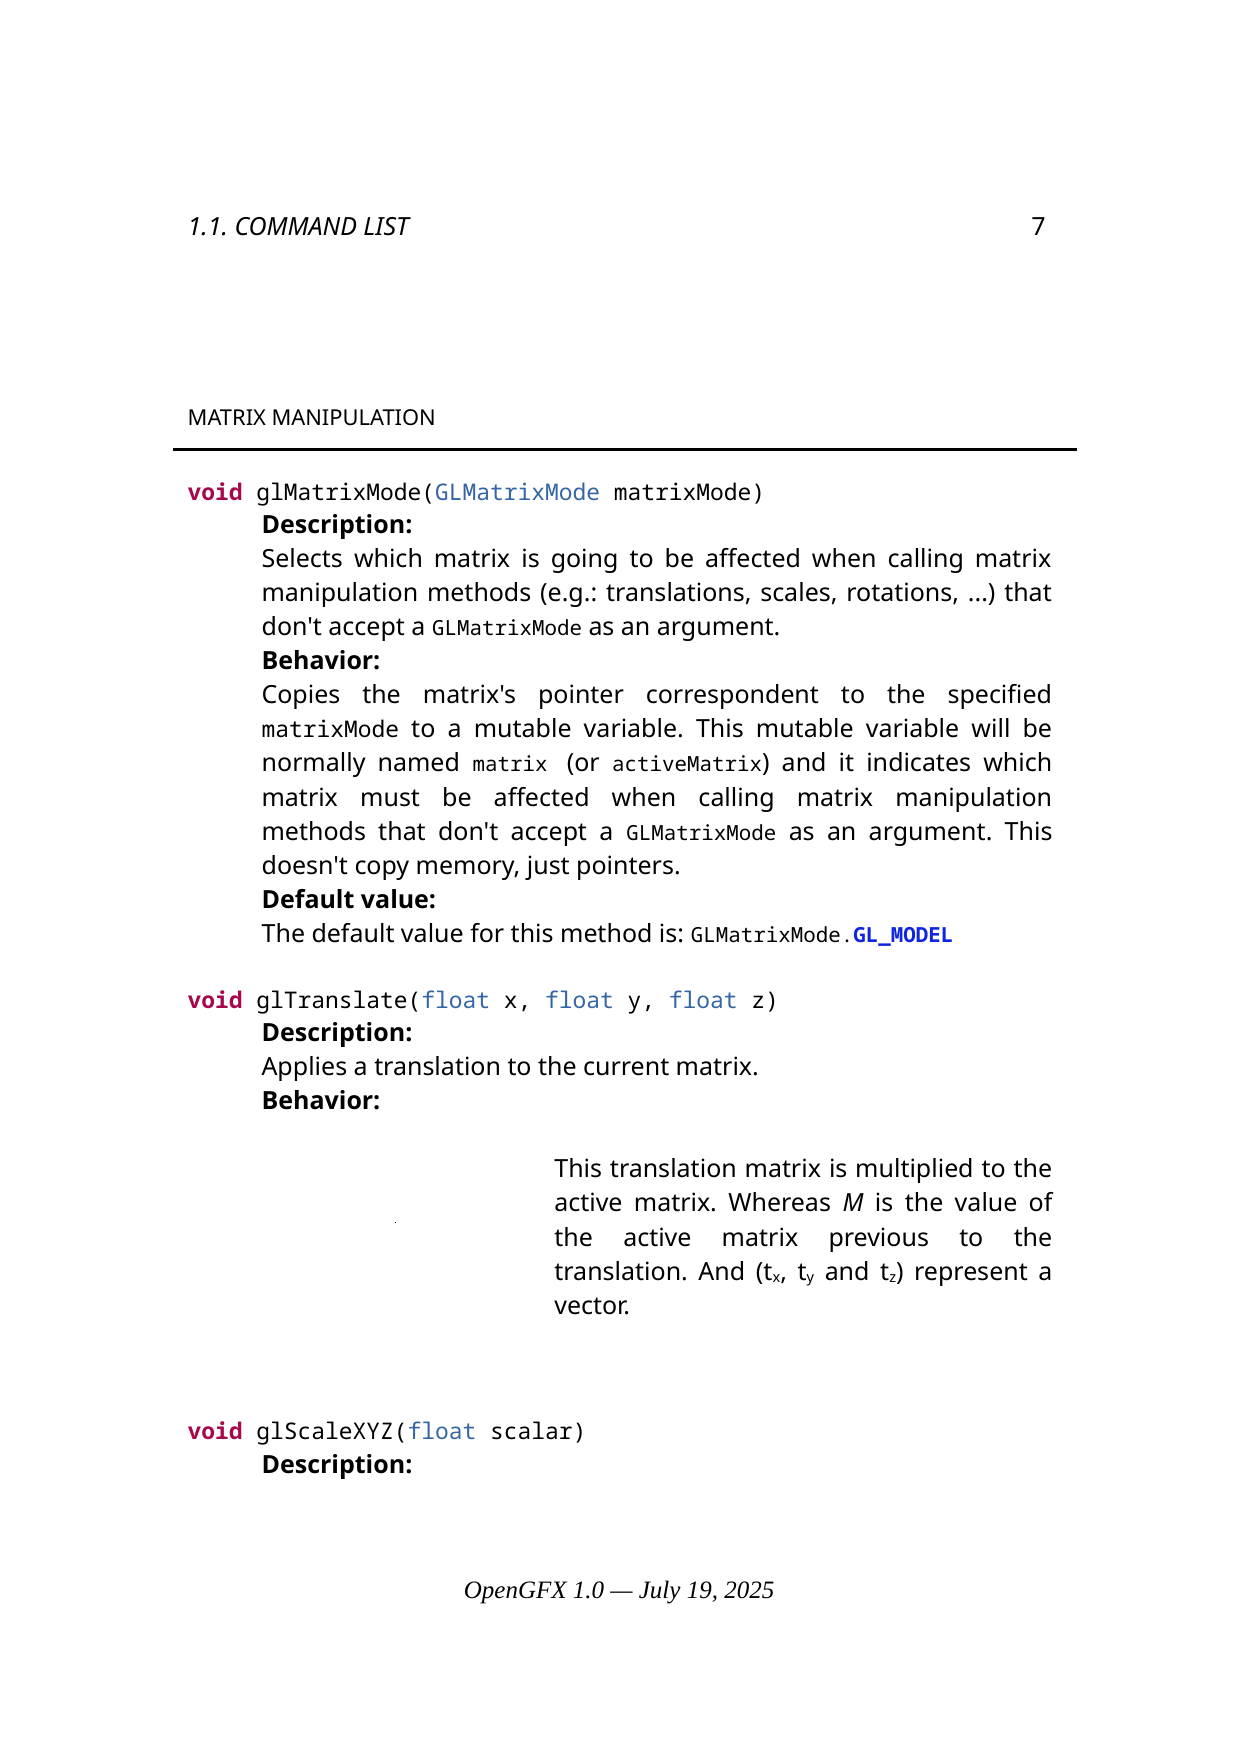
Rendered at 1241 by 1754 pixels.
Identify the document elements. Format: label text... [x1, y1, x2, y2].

text Default value: [261, 881, 1053, 915]
text void glScaleXYZ(float scalar) [187, 1415, 1053, 1446]
text Applies a translation to the current matrix. [261, 1049, 1053, 1083]
text This translation matrix is multiplied to the active matrix. Whereas M is the value of the active matrix previous to the translation. And (tx, ty and tz) represent a vector. [216, 1151, 1053, 1321]
text Behavior: [261, 1083, 1053, 1117]
text void glMatrixMode(GLMatrixMode matrixMode) [187, 475, 1053, 507]
text void glTranslate(float x, float y, float z) [187, 983, 1053, 1015]
text Behavior: [261, 643, 1053, 677]
text Description: [261, 507, 1053, 541]
text The default value for this method is: GLMatrixMode.GL_MODEL [261, 915, 1053, 949]
text Description: [261, 1446, 1053, 1480]
text Description: [261, 1015, 1053, 1049]
text Copies the matrix's pointer correspondent to the specified matrixMode to a mutable variable. This mutable variable will be normally named matrix (or activeMatrix) and it indicates which matrix must be affected when calling matrix manipulation methods that don't accept a GLMatrixMode as an argument. This doesn't copy memory, just pointers. [261, 677, 1053, 881]
text Selects which matrix is going to be affected when calling matrix manipulation methods (e.g.: translations, scales, rotations, ...) that don't accept a GLMatrixMode as an argument. [261, 541, 1053, 643]
text 1.1. COMMAND LIST 7 [187, 208, 1053, 242]
subtitle MATRIX MANIPULATION [187, 402, 1053, 432]
